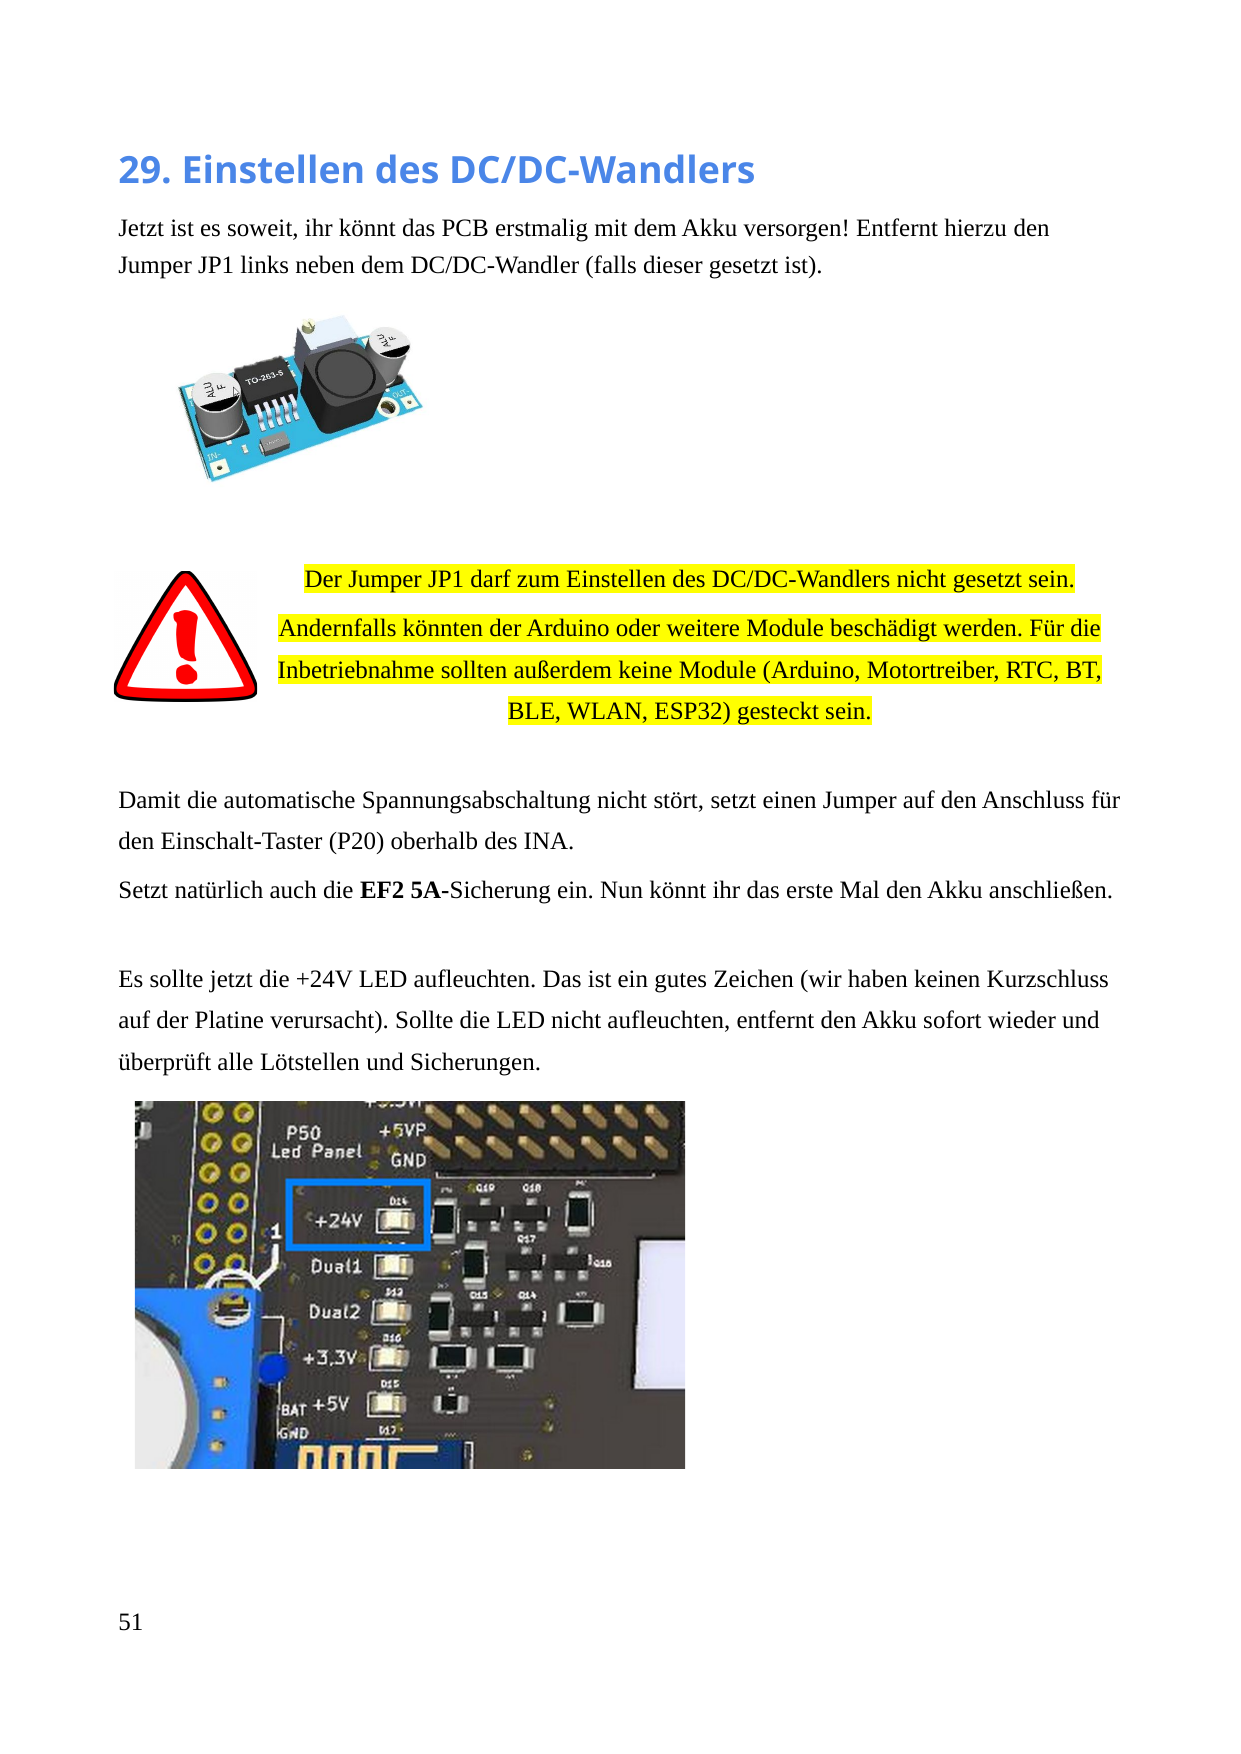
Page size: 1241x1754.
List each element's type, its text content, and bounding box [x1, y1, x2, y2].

text Jetzt ist es soweit, ihr könnt das PCB erstmalig mit dem Akku versorgen! Entfernt hierzu den Jumper JP1 links neben dem DC/DC-Wandler (falls dieser gesetzt ist). [118, 207, 1122, 281]
text Damit die automatische Spannungsabschaltung nicht stört, setzt einen Jumper auf den Anschluss für den Einschalt-Taster (P20) oberhalb des INA. [118, 775, 1122, 858]
picture [123, 302, 504, 519]
text Andernfalls könnten der Arduino oder weitere Module beschädigt werden. Für die Inbetriebnahme sollten außerdem keine Module (Arduino, Motortreiber, RTC, BT, BLE, WLAN, ESP32) gesteckt sein. [118, 604, 1122, 728]
text Setzt natürlich auch die EF2 5A-Sicherung ein. Nun könnt ihr das erste Mal den Akku anschließen. [118, 866, 1122, 907]
text Der Jumper JP1 darf zum Einstellen des DC/DC-Wandlers nicht gesetzt sein. [118, 554, 1122, 596]
picture [113, 571, 258, 702]
text Es sollte jetzt die +24V LED aufleuchten. Das ist ein gutes Zeichen (wir haben keinen Kurzschluss auf der Platine verursacht). Sollte die LED nicht aufleuchten, entfernt den Akku sofort wieder und überprüft alle Lötstellen und Sicherungen. [118, 954, 1122, 1078]
picture [134, 1101, 686, 1469]
subtitle 29. Einstellen des DC/DC-Wandlers [118, 143, 1122, 194]
